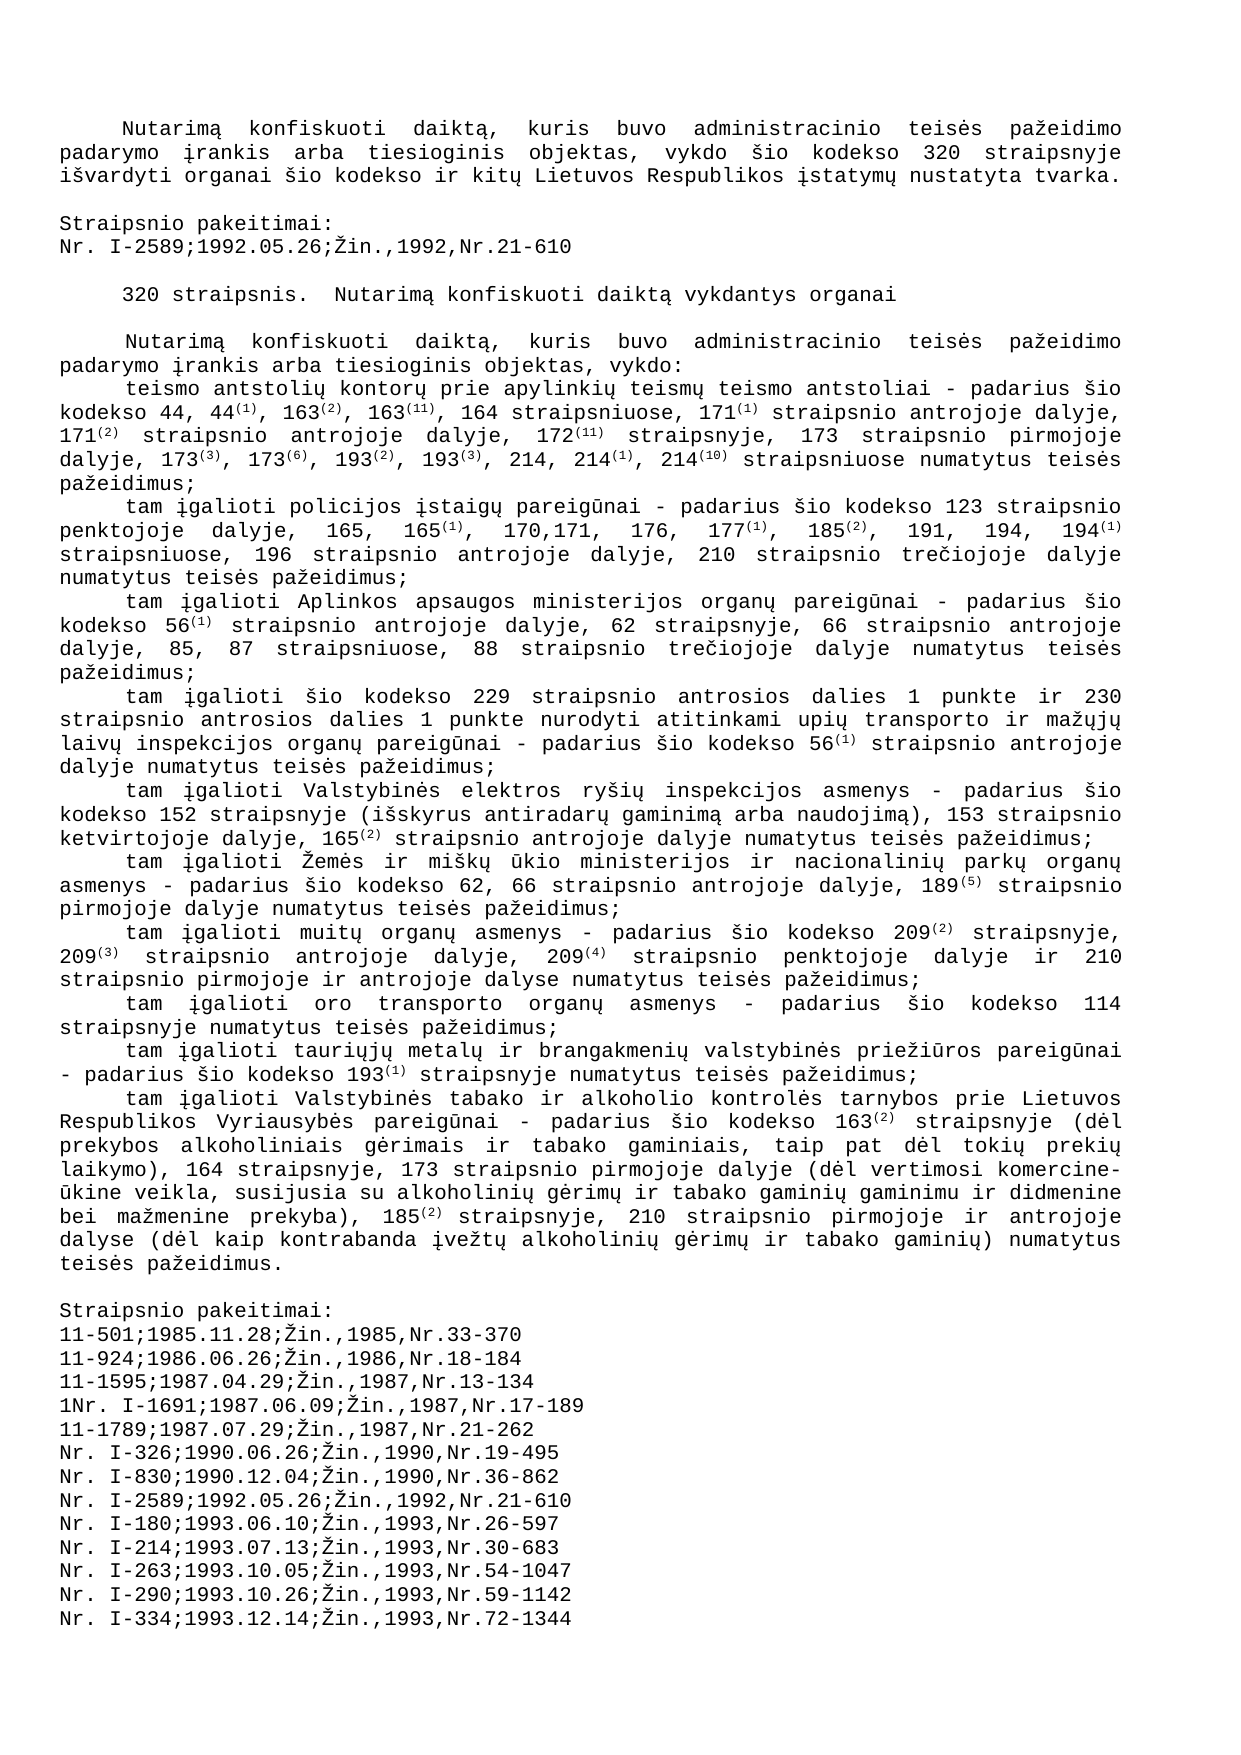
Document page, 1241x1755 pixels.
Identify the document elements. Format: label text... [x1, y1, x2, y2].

text tam įgalioti Valstybinės tabako ir alkoholio kontrolės tarnybos prie Lietuvos Respublikos Vyriausybės pareigūnai - padarius šio kodekso 163(2) straipsnyje (dėl prekybos alkoholiniais gėrimais ir tabako gaminiais, taip pat dėl tokių prekių laikymo), 164 straipsnyje, 173 straipsnio pirmojoje dalyje (dėl vertimosi komercine-ūkine veikla, susijusia su alkoholinių gėrimų ir tabako gaminių gaminimu ir didmenine bei mažmenine prekyba), 185(2) straipsnyje, 210 straipsnio pirmojoje ir antrojoje dalyse (dėl kaip kontrabanda įvežtų alkoholinių gėrimų ir tabako gaminių) numatytus teisės pažeidimus. [59, 1088, 1122, 1277]
text 11-501;1985.11.28;Žin.,1985,Nr.33-370 [59, 1324, 1122, 1348]
text Straipsnio pakeitimai: [59, 213, 1122, 236]
text Nr. I-2589;1992.05.26;Žin.,1992,Nr.21-610 [59, 236, 1122, 260]
text Nr. I-334;1993.12.14;Žin.,1993,Nr.72-1344 [59, 1608, 1122, 1631]
text tam įgalioti policijos įstaigų pareigūnai - padarius šio kodekso 123 straipsnio penktojoje dalyje, 165, 165(1), 170,171, 176, 177(1), 185(2), 191, 194, 194(1) straipsniuose, 196 straipsnio antrojoje dalyje, 210 straipsnio trečiojoje dalyje numatytus teisės pažeidimus; [59, 496, 1122, 591]
text teismo antstolių kontorų prie apylinkių teismų teismo antstoliai - padarius šio kodekso 44, 44(1), 163(2), 163(11), 164 straipsniuose, 171(1) straipsnio antrojoje dalyje, 171(2) straipsnio antrojoje dalyje, 172(11) straipsnyje, 173 straipsnio pirmojoje dalyje, 173(3), 173(6), 193(2), 193(3), 214, 214(1), 214(10) straipsniuose numatytus teisės pažeidimus; [59, 378, 1122, 496]
text 11-924;1986.06.26;Žin.,1986,Nr.18-184 [59, 1348, 1122, 1371]
text tam įgalioti oro transporto organų asmenys - padarius šio kodekso 114 straipsnyje numatytus teisės pažeidimus; [59, 993, 1122, 1040]
text tam įgalioti tauriųjų metalų ir brangakmenių valstybinės priežiūros pareigūnai - padarius šio kodekso 193(1) straipsnyje numatytus teisės pažeidimus; [59, 1040, 1122, 1088]
text Nr. I-290;1993.10.26;Žin.,1993,Nr.59-1142 [59, 1584, 1122, 1608]
text Nr. I-326;1990.06.26;Žin.,1990,Nr.19-495 [59, 1442, 1122, 1466]
text Nr. I-263;1993.10.05;Žin.,1993,Nr.54-1047 [59, 1561, 1122, 1584]
text tam įgalioti šio kodekso 229 straipsnio antrosios dalies 1 punkte ir 230 straipsnio antrosios dalies 1 punkte nurodyti atitinkami upių transporto ir mažųjų laivų inspekcijos organų pareigūnai - padarius šio kodekso 56(1) straipsnio antrojoje dalyje numatytus teisės pažeidimus; [59, 686, 1122, 780]
text Straipsnio pakeitimai: [59, 1300, 1122, 1324]
text Nr. I-2589;1992.05.26;Žin.,1992,Nr.21-610 [59, 1489, 1122, 1513]
text tam įgalioti muitų organų asmenys - padarius šio kodekso 209(2) straipsnyje, 209(3) straipsnio antrojoje dalyje, 209(4) straipsnio penktojoje dalyje ir 210 straipsnio pirmojoje ir antrojoje dalyse numatytus teisės pažeidimus; [59, 922, 1122, 993]
text Nr. I-180;1993.06.10;Žin.,1993,Nr.26-597 [59, 1513, 1122, 1537]
text Nutarimą konfiskuoti daiktą, kuris buvo administracinio teisės pažeidimo padarymo įrankis arba tiesioginis objektas, vykdo: [59, 331, 1122, 378]
text Nr. I-214;1993.07.13;Žin.,1993,Nr.30-683 [59, 1537, 1122, 1561]
text tam įgalioti Valstybinės elektros ryšių inspekcijos asmenys - padarius šio kodekso 152 straipsnyje (išskyrus antiradarų gaminimą arba naudojimą), 153 straipsnio ketvirtojoje dalyje, 165(2) straipsnio antrojoje dalyje numatytus teisės pažeidimus; [59, 780, 1122, 851]
text 320 straipsnis. Nutarimą konfiskuoti daiktą vykdantys organai [59, 284, 1122, 307]
text 11-1595;1987.04.29;Žin.,1987,Nr.13-134 [59, 1371, 1122, 1395]
text tam įgalioti Aplinkos apsaugos ministerijos organų pareigūnai - padarius šio kodekso 56(1) straipsnio antrojoje dalyje, 62 straipsnyje, 66 straipsnio antrojoje dalyje, 85, 87 straipsniuose, 88 straipsnio trečiojoje dalyje numatytus teisės pažeidimus; [59, 591, 1122, 686]
text tam įgalioti Žemės ir miškų ūkio ministerijos ir nacionalinių parkų organų asmenys - padarius šio kodekso 62, 66 straipsnio antrojoje dalyje, 189(5) straipsnio pirmojoje dalyje numatytus teisės pažeidimus; [59, 851, 1122, 922]
text 11-1789;1987.07.29;Žin.,1987,Nr.21-262 [59, 1419, 1122, 1442]
text Nr. I-830;1990.12.04;Žin.,1990,Nr.36-862 [59, 1466, 1122, 1489]
text 1Nr. I-1691;1987.06.09;Žin.,1987,Nr.17-189 [59, 1395, 1122, 1419]
text Nutarimą konfiskuoti daiktą, kuris buvo administracinio teisės pažeidimo padarymo įrankis arba tiesioginis objektas, vykdo šio kodekso 320 straipsnyje išvardyti organai šio kodekso ir kitų Lietuvos Respublikos įstatymų nustatyta tvarka. [59, 118, 1122, 189]
